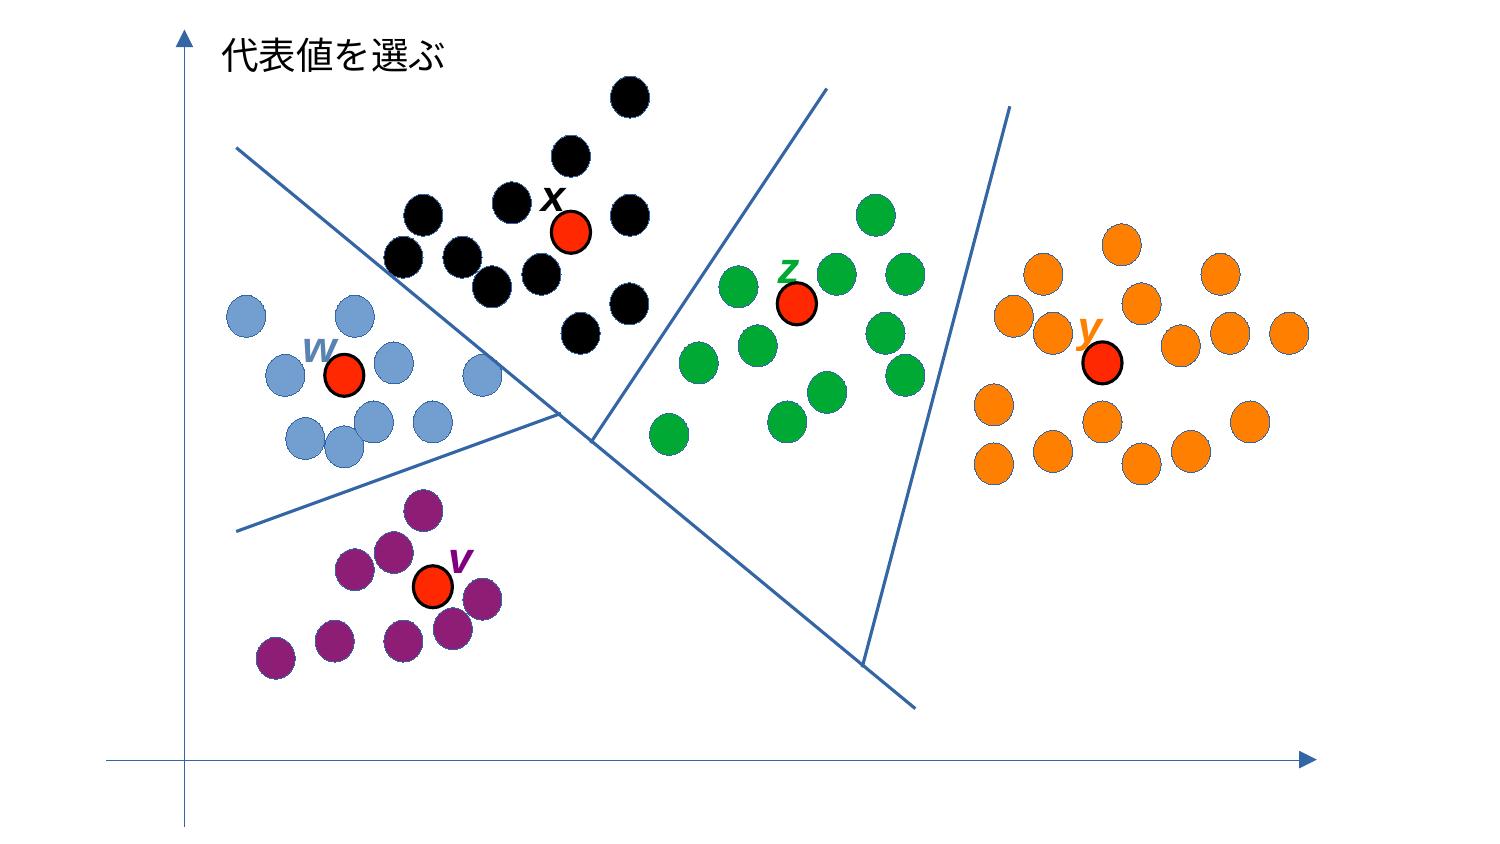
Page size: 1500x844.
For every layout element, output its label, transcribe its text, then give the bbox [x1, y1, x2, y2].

text_box [1269, 312, 1309, 355]
text_box [462, 354, 502, 397]
text_box [738, 324, 778, 367]
text_box [335, 548, 375, 591]
text_box [265, 354, 287, 397]
text_box [1161, 324, 1201, 367]
text_box [974, 383, 1014, 426]
text_box [649, 413, 689, 456]
text_box [885, 354, 925, 397]
text_box [777, 282, 817, 325]
text_box [609, 282, 649, 325]
text_box [226, 295, 266, 338]
text_box [1230, 400, 1270, 443]
text_box [355, 357, 364, 393]
text_box [442, 236, 512, 308]
text_box [551, 135, 591, 178]
text_box [403, 489, 443, 532]
text_box [492, 181, 532, 224]
text_box [718, 265, 759, 308]
text_box [256, 637, 296, 680]
text_box [521, 253, 562, 296]
text_box [856, 194, 896, 237]
text_box z [762, 236, 827, 317]
text_box [413, 400, 453, 443]
text_box [1033, 430, 1073, 473]
text_box [374, 531, 414, 574]
text_box [1082, 400, 1123, 443]
text_box [315, 620, 355, 663]
text_box [807, 371, 847, 414]
text_box [383, 236, 424, 279]
text_box [383, 620, 423, 663]
text_box [433, 608, 500, 650]
text_box [374, 341, 414, 384]
text_box v [433, 526, 501, 608]
text_box [610, 194, 650, 237]
text_box [679, 341, 719, 384]
text_box [817, 253, 857, 296]
text_box [551, 211, 591, 254]
text_box [1033, 312, 1073, 355]
text_box w [287, 315, 355, 397]
text_box [1082, 341, 1123, 384]
text_box [335, 295, 375, 338]
text_box [885, 253, 925, 296]
text_box [560, 312, 601, 355]
text_box [767, 400, 807, 443]
text_box [994, 295, 1034, 338]
text_box [1210, 312, 1250, 355]
text_box [403, 194, 443, 237]
text_box y [1062, 295, 1130, 367]
text_box [285, 400, 394, 468]
text_box [1102, 223, 1142, 266]
text_box [974, 442, 1014, 485]
text_box [1200, 253, 1241, 296]
text_box x [526, 164, 593, 229]
text_box [1121, 442, 1162, 485]
text_box [610, 76, 650, 119]
text_box [1121, 282, 1162, 325]
text_box [413, 565, 433, 608]
text_box [865, 312, 906, 355]
text_box [1023, 253, 1063, 296]
text_box 代表値を選ぶ [206, 18, 462, 71]
text_box [1171, 430, 1211, 473]
